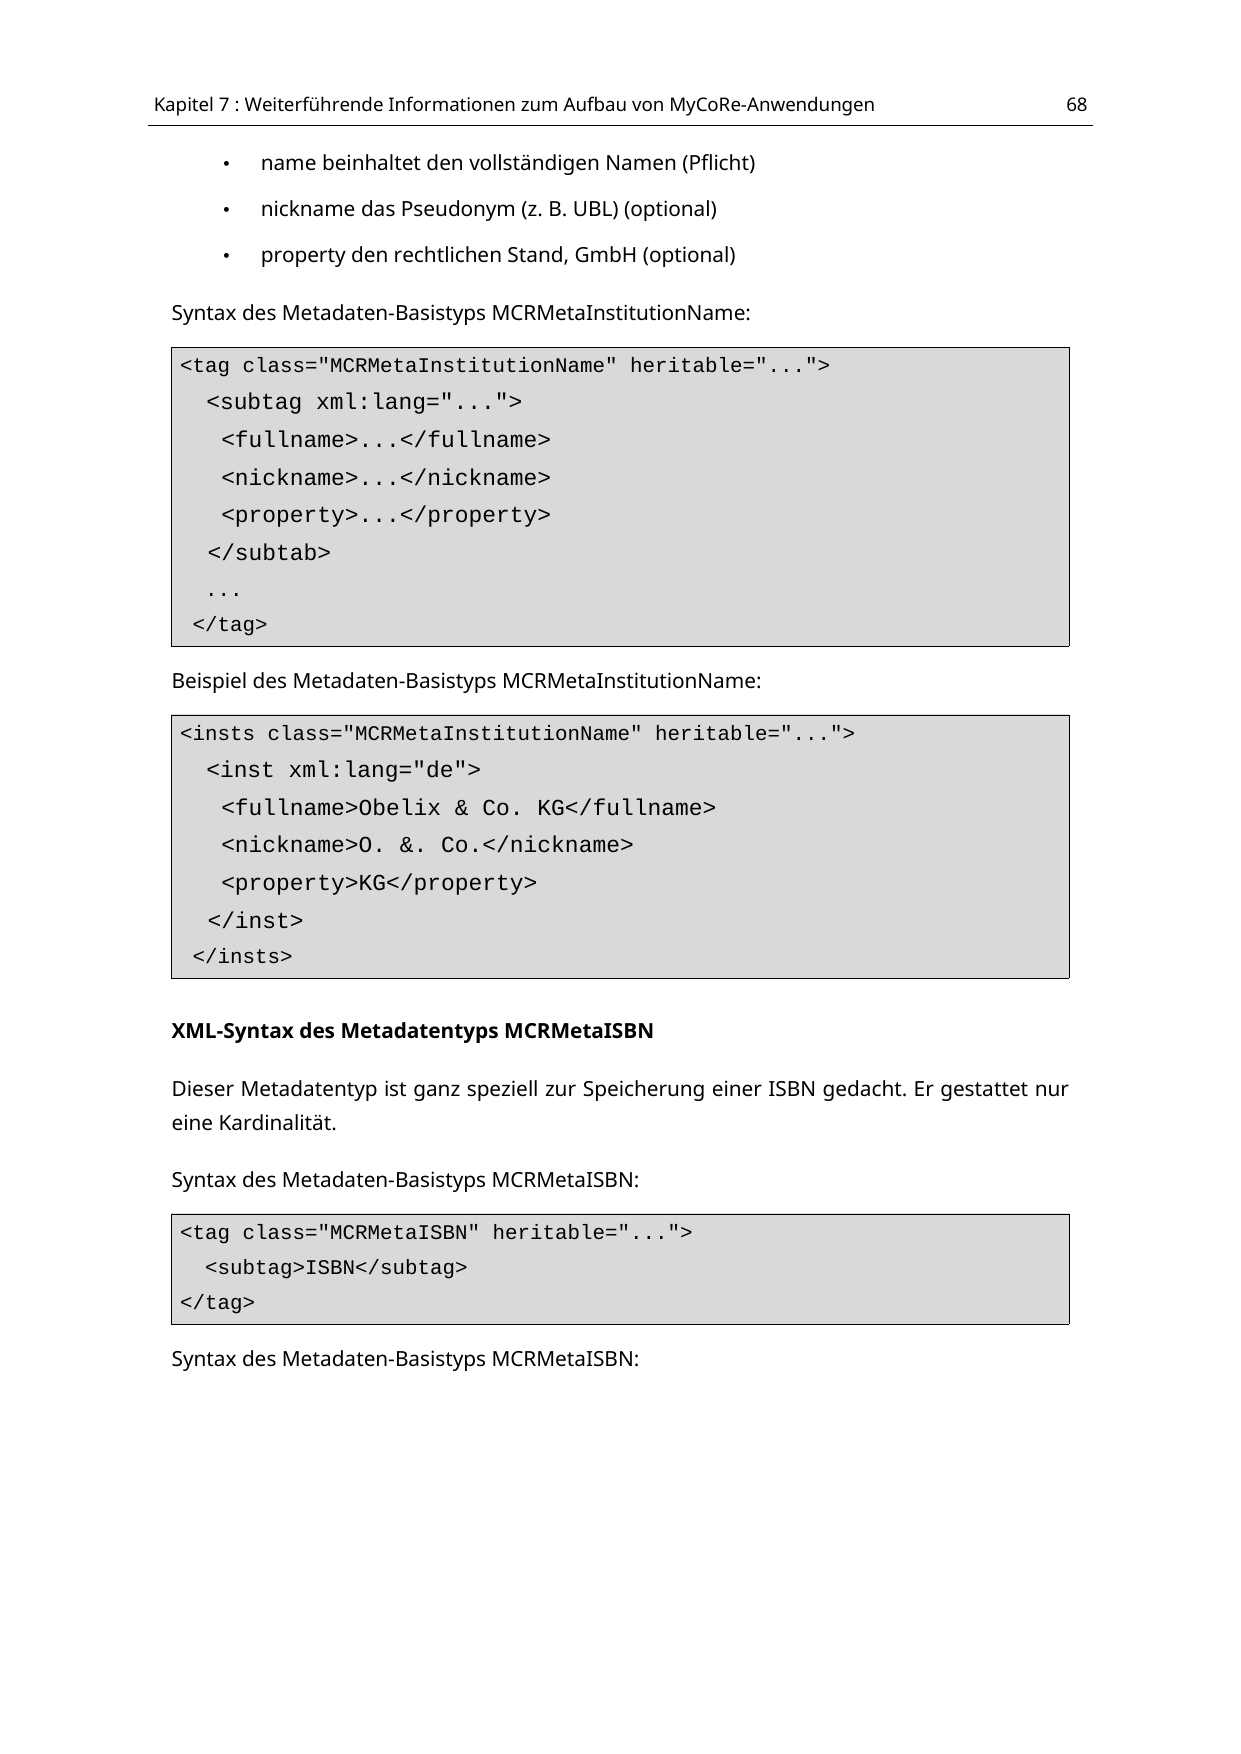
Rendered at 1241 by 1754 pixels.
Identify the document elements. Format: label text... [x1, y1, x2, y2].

text <fullname>...</fullname> [172, 420, 1069, 454]
text <property>KG</property> [172, 863, 1069, 897]
text ... [172, 571, 1069, 602]
text Dieser Metadatentyp ist ganz speziell zur Speicherung einer ISBN gedacht. Er gestattet nur eine Kardinalität. [171, 1074, 1069, 1136]
list property den rechtlichen Stand, GmbH (optional) [185, 240, 1069, 268]
text <subtag xml:lang="..."> [172, 382, 1069, 417]
text <inst xml:lang="de"> [172, 749, 1069, 784]
subtitle XML-Syntax des Metadatentyps MCRMetaISBN [171, 1016, 1092, 1044]
text <tag class="MCRMetaInstitutionName" heritable="..."> [172, 348, 1069, 379]
text <property>...</property> [172, 495, 1069, 530]
text <insts class="MCRMetaInstitutionName" heritable="..."> [172, 716, 1069, 746]
text Syntax des Metadaten-Basistyps MCRMetaInstitutionName: [171, 298, 1069, 327]
text <subtag>ISBN</subtag> [172, 1248, 1069, 1280]
text Syntax des Metadaten-Basistyps MCRMetaISBN: [171, 1344, 1069, 1372]
text </tag> [172, 606, 1069, 646]
text <nickname>O. &. Co.</nickname> [172, 825, 1069, 859]
text <fullname>Obelix & Co. KG</fullname> [172, 787, 1069, 822]
list nickname das Pseudonym (z. B. UBL) (optional) [185, 194, 1069, 222]
list name beinhaltet den vollständigen Namen (Pflicht) [185, 148, 1069, 176]
text </insts> [172, 938, 1069, 978]
text Beispiel des Metadaten-Basistyps MCRMetaInstitutionName: [171, 666, 1069, 694]
text Syntax des Metadaten-Basistyps MCRMetaISBN: [171, 1165, 1069, 1193]
text </subtab> [172, 533, 1069, 567]
text </tag> [172, 1283, 1069, 1324]
text </inst> [172, 900, 1069, 935]
text <nickname>...</nickname> [172, 457, 1069, 492]
text <tag class="MCRMetaISBN" heritable="..."> [172, 1215, 1069, 1245]
